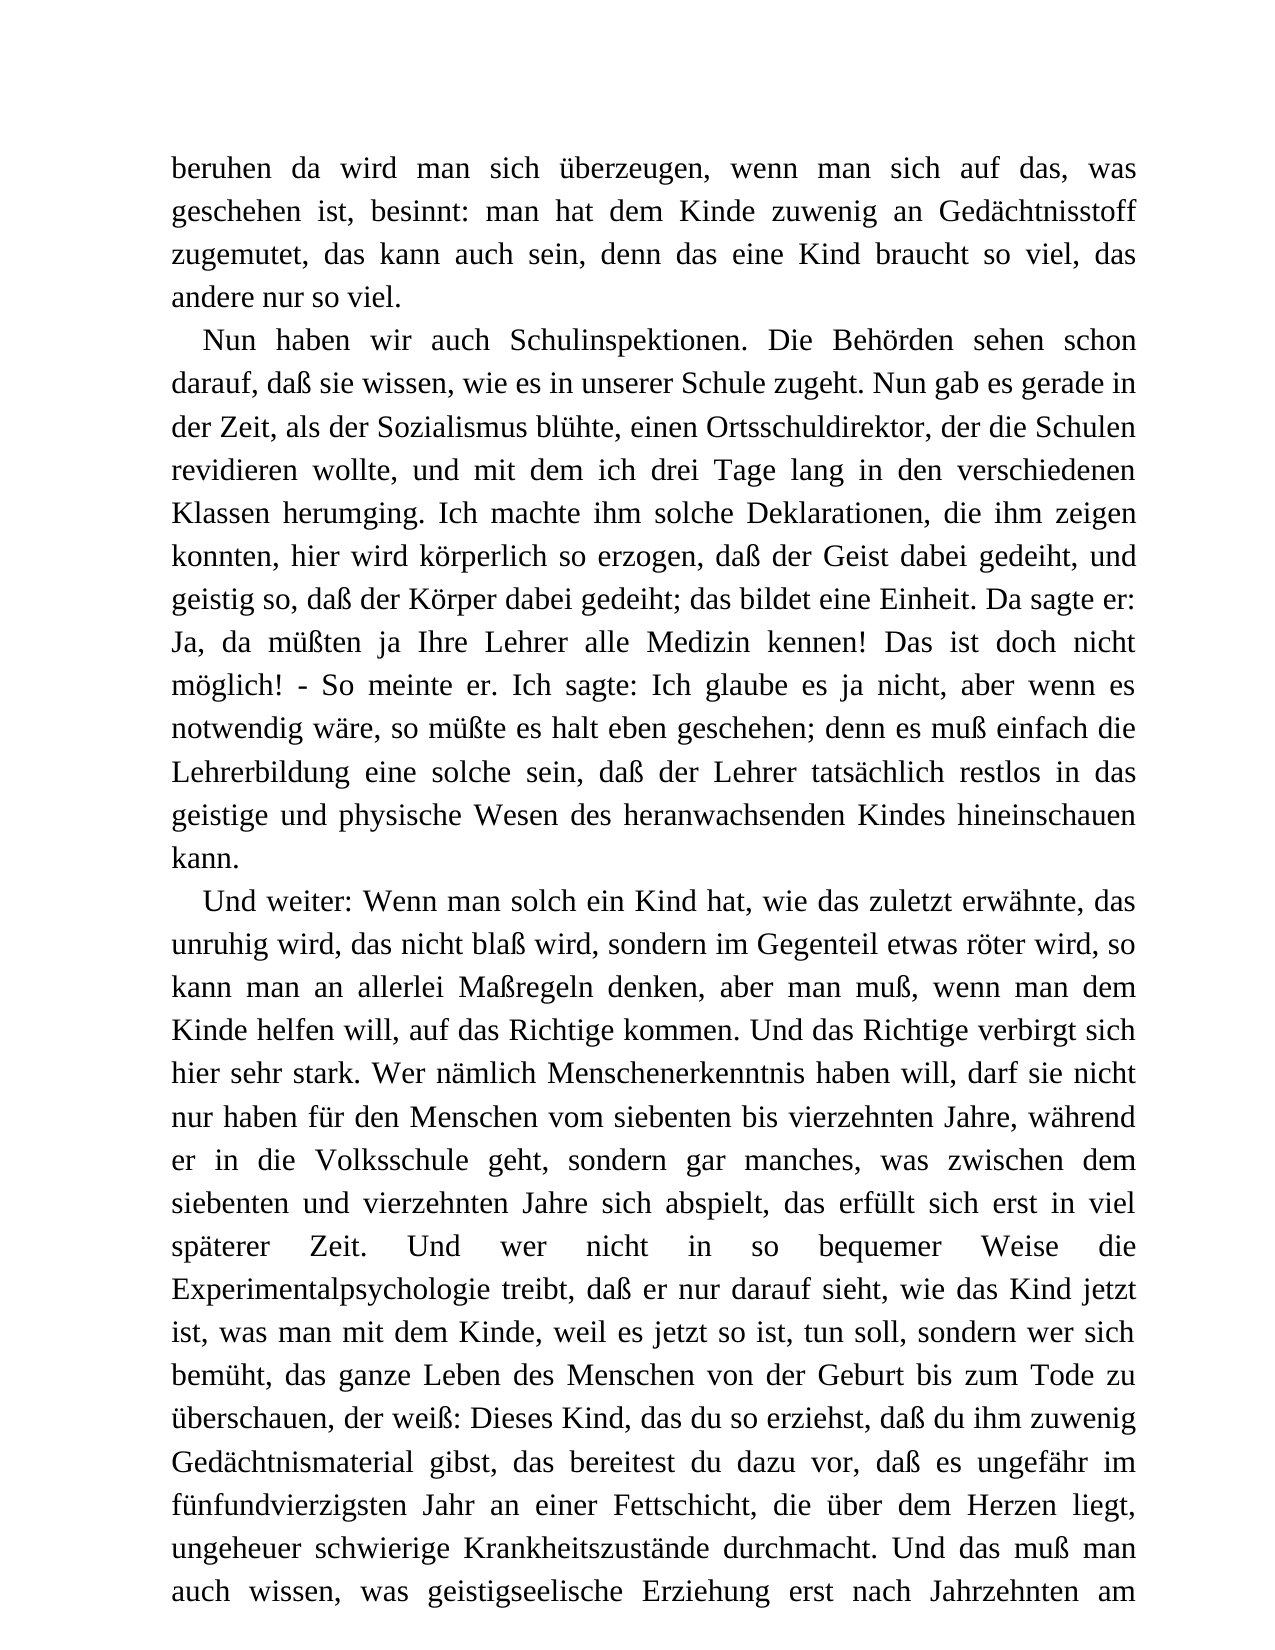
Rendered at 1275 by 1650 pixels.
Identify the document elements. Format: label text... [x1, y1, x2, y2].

text Und weiter: Wenn man solch ein Kind hat, wie das zuletzt erwähnte, das unruhig wird, das nicht blaß wird, sondern im Gegenteil etwas röter wird, so kann man an allerlei Maßregeln denken, aber man muß, wenn man dem Kinde helfen will, auf das Richtige kommen. Und das Richtige verbirgt sich hier sehr stark. Wer nämlich Menschenerkenntnis haben will, darf sie nicht nur haben für den Menschen vom siebenten bis vierzehnten Jahre, während er in die Volksschule geht, sondern gar manches, was zwischen dem siebenten und vierzehnten Jahre sich abspielt, das erfüllt sich erst in viel späterer Zeit. Und wer nicht in so bequemer Weise die Experimentalpsychologie treibt, daß er nur darauf sieht, wie das Kind jetzt ist, was man mit dem Kinde, weil es jetzt so ist, tun soll, sondern wer sich bemüht, das ganze Leben des Menschen von der Geburt bis zum Tode zu überschauen, der weiß: Dieses Kind, das du so erziehst, daß du ihm zuwenig Gedächtnismaterial gibst, das bereitest du dazu vor, daß es ungefähr im fünfundvierzigsten Jahr an einer Fettschicht, die über dem Herzen liegt, ungeheuer schwierige Krankheitszustände durchmacht. Und das muß man auch wissen, was geistigseelische Erziehung erst nach Jahrzehnten am [171, 882, 1137, 1608]
text beruhen da wird man sich überzeugen, wenn man sich auf das, was geschehen ist, besinnt: man hat dem Kinde zuwenig an Gedächtnisstoff zugemutet, das kann auch sein, denn das eine Kind braucht so viel, das andere nur so viel. [171, 149, 1137, 314]
text Nun haben wir auch Schulinspektionen. Die Behörden sehen schon darauf, daß sie wissen, wie es in unserer Schule zugeht. Nun gab es gerade in der Zeit, als der Sozialismus blühte, einen Ortsschuldirektor, der die Schulen revidieren wollte, und mit dem ich drei Tage lang in den verschiedenen Klassen herumging. Ich machte ihm solche Deklarationen, die ihm zeigen konnten, hier wird körperlich so erzogen, daß der Geist dabei gedeiht, und geistig so, daß der Körper dabei gedeiht; das bildet eine Einheit. Da sagte er: Ja, da müßten ja Ihre Lehrer alle Medizin kennen! Das ist doch nicht möglich! - So meinte er. Ich sagte: Ich glaube es ja nicht, aber wenn es notwendig wäre, so müßte es halt eben geschehen; denn es muß einfach die Lehrerbildung eine solche sein, daß der Lehrer tatsächlich restlos in das geistige und physische Wesen des heranwachsenden Kindes hineinschauen kann. [171, 322, 1137, 875]
